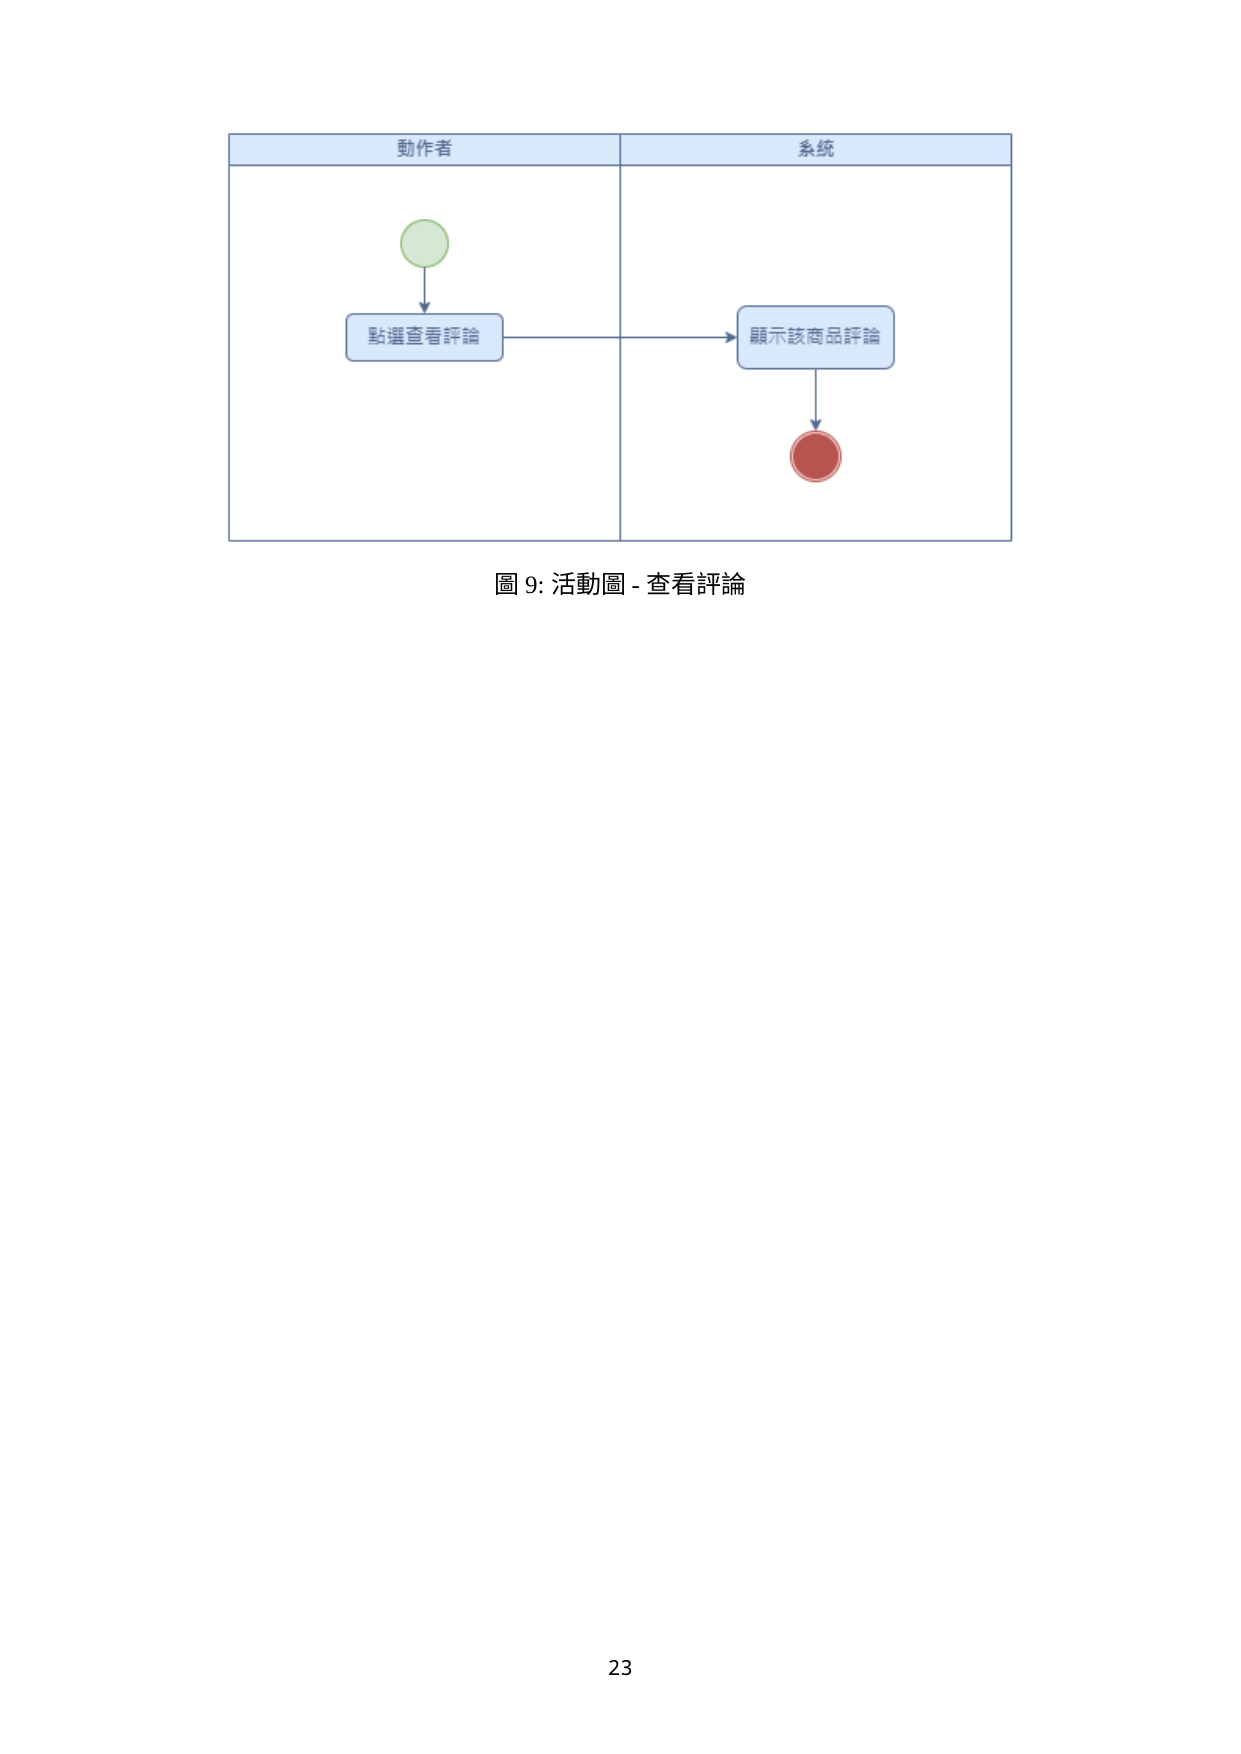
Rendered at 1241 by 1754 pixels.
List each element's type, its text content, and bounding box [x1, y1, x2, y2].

text 圖 9: 活動圖 - 查看評論 [216, 556, 1024, 601]
picture [216, 121, 1024, 556]
